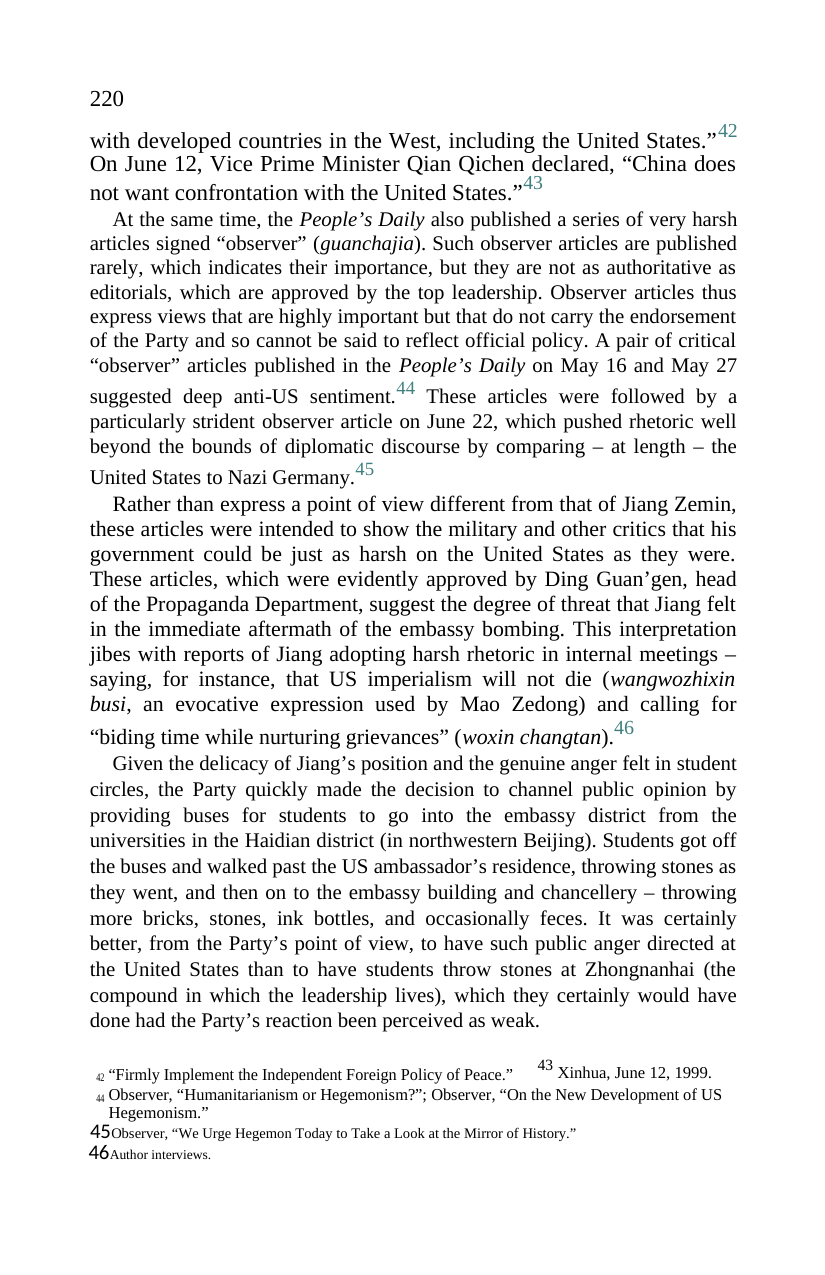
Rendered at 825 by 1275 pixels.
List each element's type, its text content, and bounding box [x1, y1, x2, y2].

text with developed countries in the West, including the United States.”42 On June 12, Vice Prime Minister Qian Qichen declared, “China does not want confrontation with the United States.”43 [89, 124, 737, 207]
table_cell 44 [90, 1084, 104, 1105]
table_header 43 Xinhua, June 12, 1999. [521, 1056, 731, 1084]
list Author interviews. [88, 1144, 737, 1163]
list Observer, “We Urge Hegemon Today to Take a Look at the Mirror of History.” [90, 1122, 737, 1142]
table_header “Firmly Implement the Independent Foreign Policy of Peace.” [104, 1056, 521, 1084]
text At the same time, the People’s Daily also published a series of very harsh articles signed “observer” (guanchajia). Such observer articles are published rarely, which indicates their importance, but they are not as authoritative as editorials, which are approved by the top leadership. Observer articles thus express views that are highly important but that do not carry the endorsement of the Party and so cannot be said to reflect official policy. A pair of critical “observer” articles published in the People’s Daily on May 16 and May 27 suggested deep anti-US sentiment.44 These articles were followed by a particularly strident observer article on June 22, which pushed rhetoric well beyond the bounds of diplomatic discourse by comparing – at length – the United States to Nazi Germany.45 [89, 207, 737, 491]
text Given the delicacy of Jiang’s position and the genuine anger felt in student circles, the Party quickly made the decision to channel public opinion by providing buses for students to go into the embassy district from the universities in the Haidian district (in northwestern Beijing). Students got off the buses and walked past the US ambassador’s residence, throwing stones as they went, and then on to the embassy building and chancellery – throwing more bricks, stones, ink bottles, and occasionally feces. It was certainly better, from the Party’s point of view, to have such public anger directed at the United States than to have students throw stones at Zhongnanhai (the compound in which the leadership lives), which they certainly would have done had the Party’s reaction been perceived as weak. [89, 751, 737, 1032]
text Rather than express a point of view different from that of Jiang Zemin, these articles were intended to show the military and other critics that his government could be just as harsh on the United States as they were. These articles, which were evidently approved by Ding Guan’gen, head of the Propaganda Department, suggest the degree of threat that Jiang felt in the immediate aftermath of the embassy bombing. This interpretation jibes with reports of Jiang adopting harsh rhetoric in internal meetings – saying, for instance, that US imperialism will not die (wangwozhixin busi, an evocative expression used by Mao Zedong) and calling for “biding time while nurturing grievances” (woxin changtan).46 [89, 491, 737, 751]
text 220 [89, 84, 737, 111]
table_header 42 [90, 1056, 104, 1084]
table_cell Observer, “Humanitarianism or Hegemonism?”; Observer, “On the New Development of US [104, 1084, 731, 1105]
text Hegemonism.” [108, 1105, 737, 1122]
